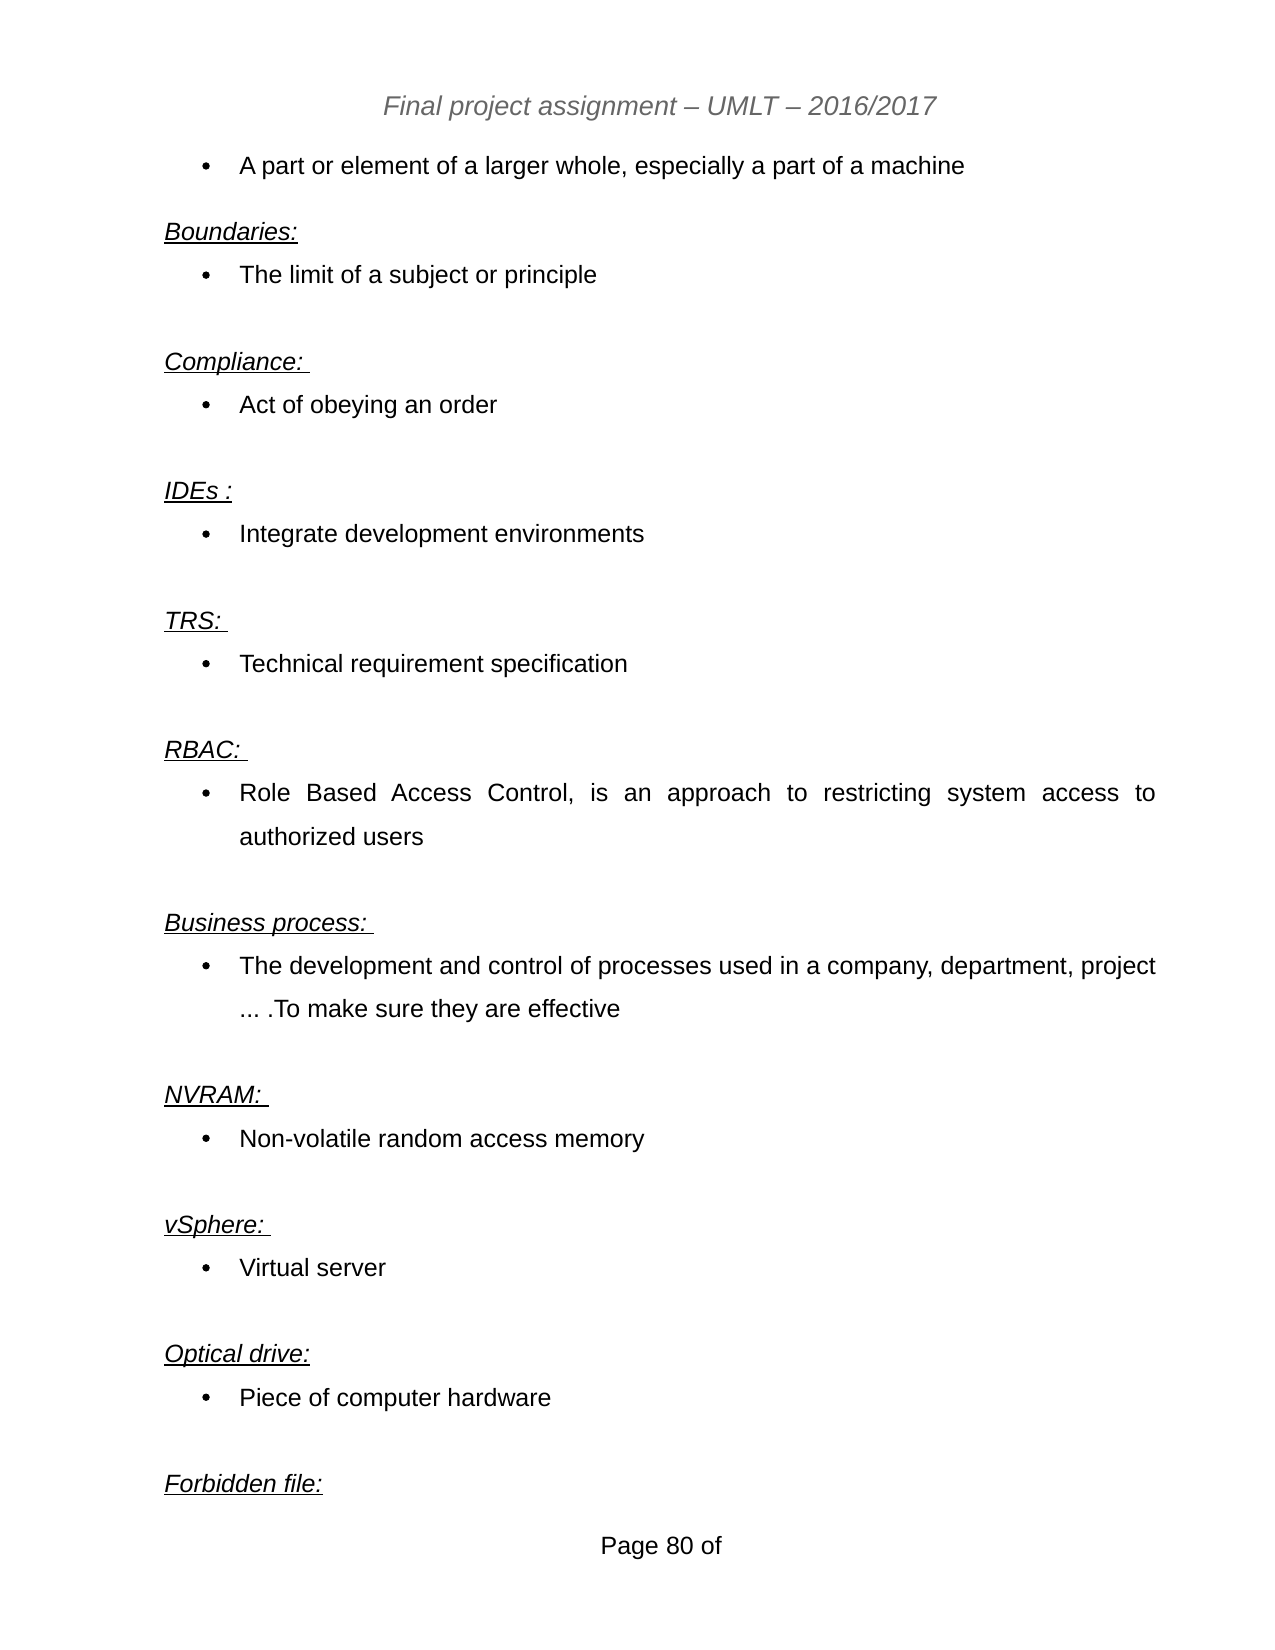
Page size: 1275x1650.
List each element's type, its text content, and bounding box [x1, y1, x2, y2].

text Boundaries: [164, 217, 1158, 246]
text TRS: [164, 606, 1158, 634]
list The development and control of processes used in a company, department, project ... .To make sure they are effective [202, 951, 1158, 1023]
text Forbidden file: [164, 1469, 1158, 1498]
text NVRAM: [164, 1081, 1158, 1109]
list Virtual server [202, 1253, 1158, 1282]
text IDEs : [164, 476, 1158, 505]
text vSphere: [164, 1210, 1158, 1239]
text Compliance: [164, 347, 1158, 376]
text RBAC: [164, 735, 1158, 764]
text Optical drive: [164, 1339, 1158, 1368]
list Act of obeying an order [202, 390, 1158, 419]
list Technical requirement specification [202, 649, 1158, 678]
list A part or element of a larger whole, especially a part of a machine [202, 151, 1158, 180]
list Piece of computer hardware [202, 1383, 1158, 1411]
list Integrate development environments [202, 519, 1158, 548]
list Non-volatile random access memory [202, 1124, 1158, 1152]
text Business process: [164, 908, 1158, 937]
list Role Based Access Control, is an approach to restricting system access to authorized users [202, 778, 1158, 850]
list The limit of a subject or principle [202, 261, 1158, 289]
